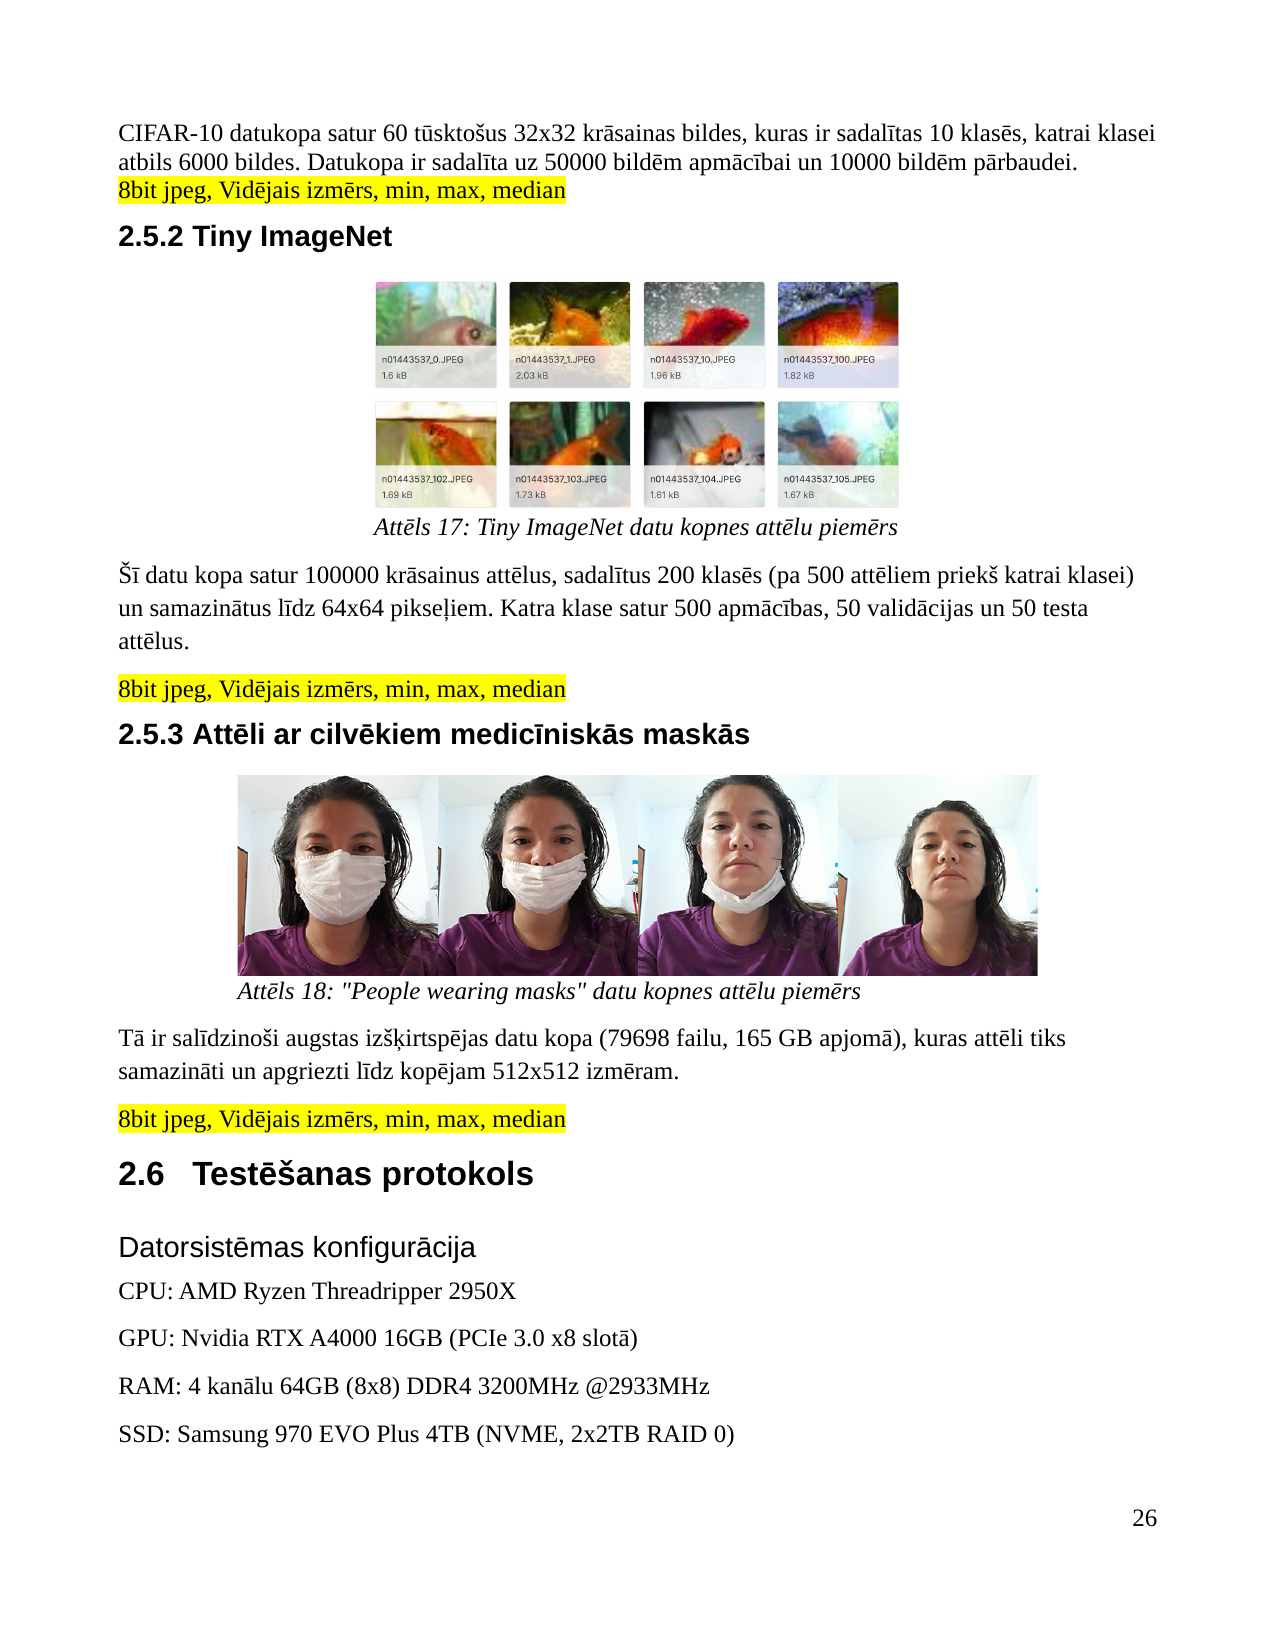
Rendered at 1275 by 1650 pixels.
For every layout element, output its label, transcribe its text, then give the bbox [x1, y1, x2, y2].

text Tā ir salīdzinoši augstas izšķirtspējas datu kopa (79698 failu, 165 GB apjomā), kuras attēli tiks samazināti un apgriezti līdz kopējam 512x512 izmēram. [118, 1023, 1157, 1085]
picture [373, 277, 902, 513]
subtitle Tiny ImageNet [118, 219, 1157, 253]
text CPU: AMD Ryzen Threadripper 2950X [118, 1276, 1157, 1304]
text Šī datu kopa satur 100000 krāsainus attēlus, sadalītus 200 klasēs (pa 500 attēliem priekš katrai klasei) un samazinātus līdz 64x64 pikseļiem. Katra klase satur 500 apmācības, 50 validācijas un 50 testa attēlus. [118, 560, 1157, 655]
text Attēls 18: "People wearing masks" datu kopnes attēlu piemērs [237, 976, 1037, 1004]
text GPU: Nvidia RTX A4000 16GB (PCIe 3.0 x8 slotā) [118, 1323, 1157, 1352]
text 8bit jpeg, Vidējais izmērs, min, max, median [118, 176, 1157, 204]
subtitle Datorsistēmas konfigurācija [118, 1230, 1157, 1263]
subtitle Attēli ar cilvēkiem medicīniskās maskās [118, 717, 1157, 751]
subtitle Testēšanas protokols [118, 1154, 1157, 1192]
text Attēls 17: Tiny ImageNet datu kopnes attēlu piemērs [374, 513, 901, 541]
text 8bit jpeg, Vidējais izmērs, min, max, median [118, 674, 1157, 702]
text CIFAR-10 datukopa satur 60 tūsktošus 32x32 krāsainas bildes, kuras ir sadalītas 10 klasēs, katrai klasei atbils 6000 bildes. Datukopa ir sadalīta uz 50000 bildēm apmācībai un 10000 bildēm pārbaudei. [118, 118, 1157, 176]
picture [237, 775, 1038, 976]
text SSD: Samsung 970 EVO Plus 4TB (NVME, 2x2TB RAID 0) [118, 1419, 1157, 1447]
text 8bit jpeg, Vidējais izmērs, min, max, median [118, 1104, 1157, 1133]
text RAM: 4 kanālu 64GB (8x8) DDR4 3200MHz @2933MHz [118, 1371, 1157, 1400]
